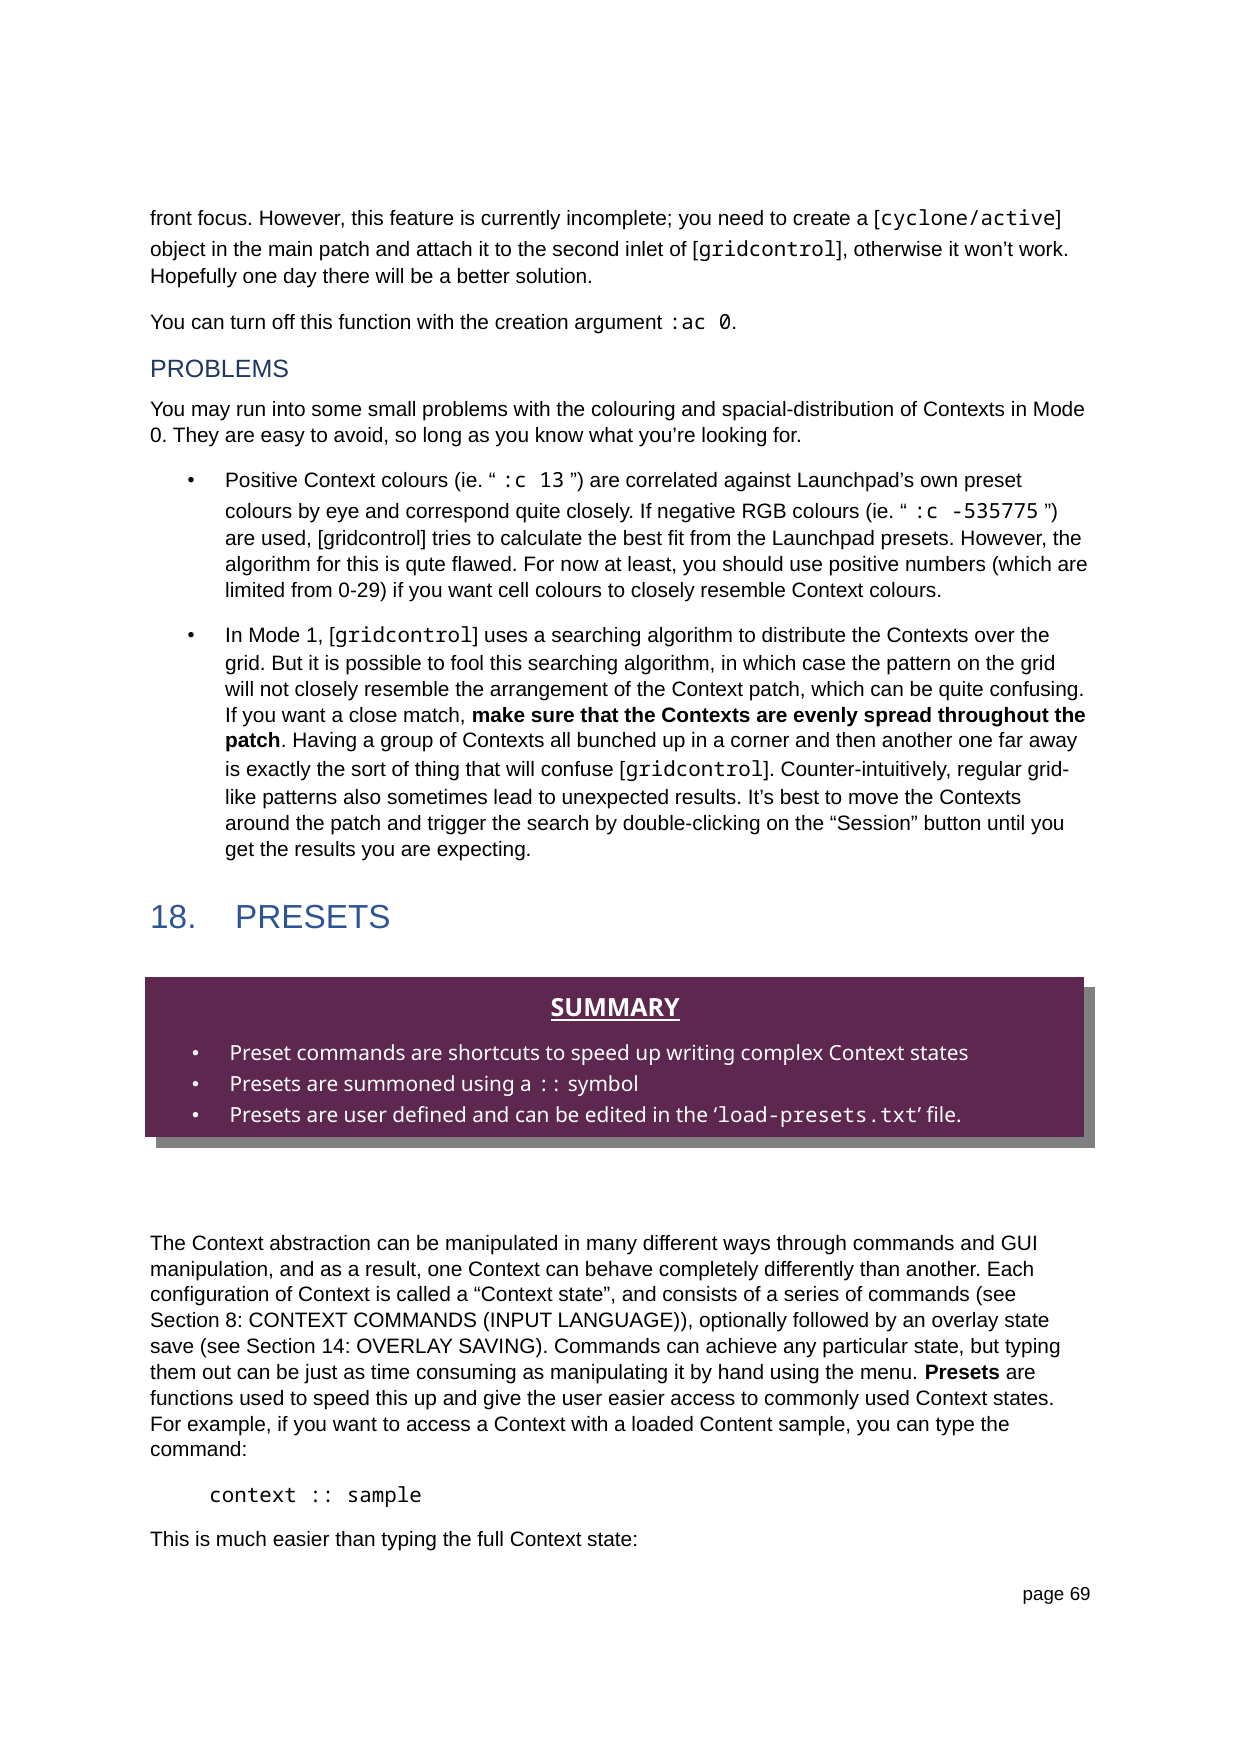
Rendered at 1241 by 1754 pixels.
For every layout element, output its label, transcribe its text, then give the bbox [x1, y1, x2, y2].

list Preset commands are shortcuts to speed up writing complex Context states [192, 1038, 1075, 1067]
text You may run into some small problems with the colouring and spacial-distribution of Contexts in Mode 0. They are easy to avoid, so long as you know what you’re looking for. [150, 397, 1090, 447]
text This is much easier than typing the full Context state: [150, 1527, 1090, 1551]
list In Mode 1, [gridcontrol] uses a searching algorithm to distribute the Contexts over the grid. But it is possible to fool this searching algorithm, in which case the pattern on the grid will not closely resemble the arrangement of the Context patch, which can be quite confusing. If you want a close match, make sure that the Contexts are evenly spread throughout the patch. Having a group of Contexts all bunched up in a corner and then another one far away is exactly the sort of thing that will confuse [gridcontrol]. Counter-intuitively, regular grid-like patterns also sometimes lead to unexpected results. It’s best to move the Contexts around the patch and trigger the search by double-clicking on the “Session” button until you get the results you are expecting. [187, 620, 1090, 860]
list Positive Context colours (ie. “ :c 13 ”) are correlated against Launchpad’s own preset colours by eye and correspond quite closely. If negative RGB colours (ie. “ :c -535775 ”) are used, [gridcontrol] tries to calculate the best fit from the Launchpad presets. However, the algorithm for this is qute flawed. For now at least, you should use positive numbers (which are limited from 0-29) if you want cell colours to closely resemble Context colours. [187, 465, 1090, 602]
text context :: sample [209, 1480, 1090, 1508]
list Presets are summoned using a :: symbol [192, 1069, 1075, 1097]
text front focus. However, this feature is currently incomplete; you need to create a [cyclone/active] object in the main patch and attach it to the second inlet of [gridcontrol], otherwise it won’t work. Hopefully one day there will be a better solution. [150, 203, 1090, 288]
text You can turn off this function with the creation argument :ac 0. [150, 307, 1090, 335]
subtitle PROBLEMS [150, 354, 1090, 383]
list Presets are user defined and can be edited in the ‘load-presets.txt’ file. [192, 1100, 1075, 1128]
subtitle PRESETS [150, 898, 1090, 936]
text The Context abstraction can be manipulated in many different ways through commands and GUI manipulation, and as a result, one Context can behave completely differently than another. Each configuration of Context is called a “Context state”, and consists of a series of commands (see Section 8: CONTEXT COMMANDS (INPUT LANGUAGE)), optionally followed by an overlay state save (see Section 14: OVERLAY SAVING). Commands can achieve any particular state, but typing them out can be just as time consuming as manipulating it by hand using the menu. Presets are functions used to speed this up and give the user easier access to commonly used Context states. For example, if you want to access a Context with a loaded Content sample, you can type the command: [150, 1231, 1090, 1461]
subtitle SUMMARY [154, 990, 1075, 1024]
